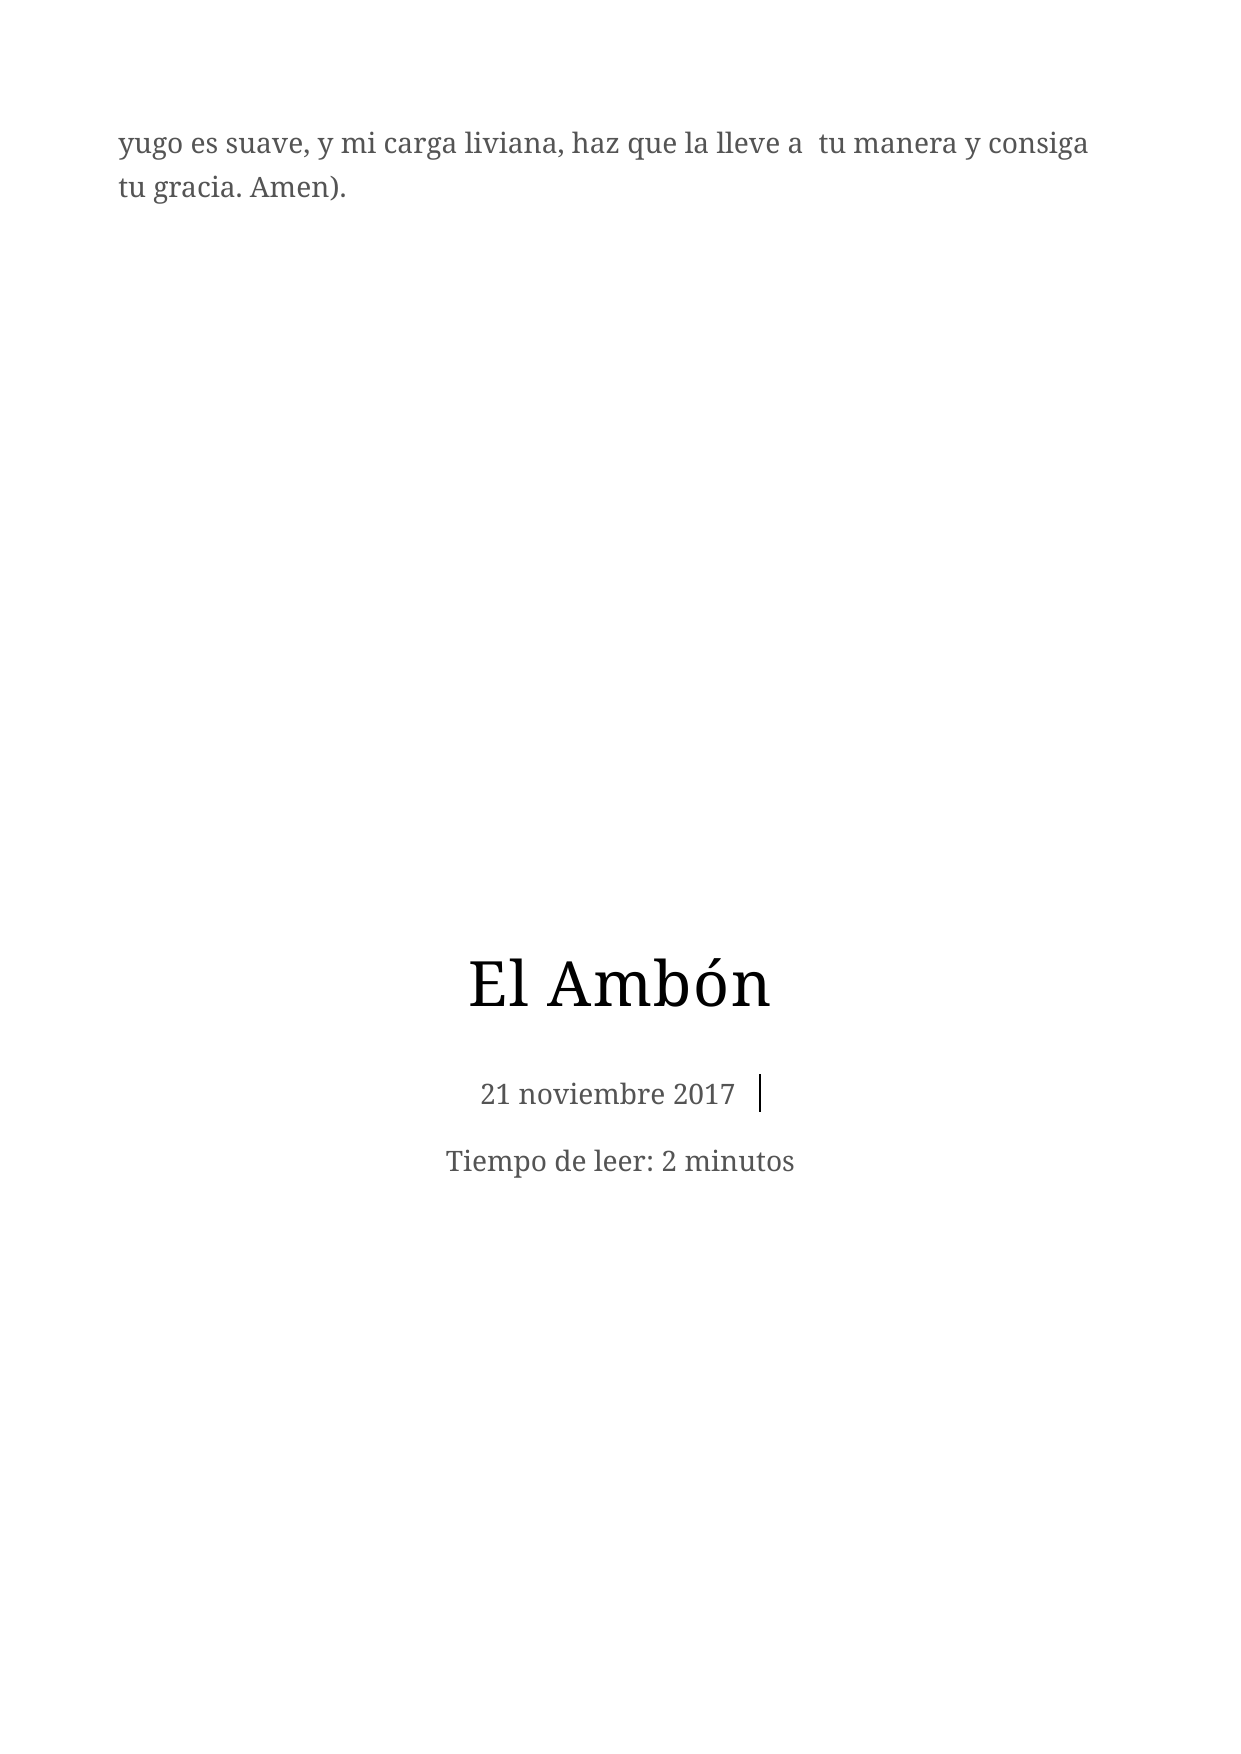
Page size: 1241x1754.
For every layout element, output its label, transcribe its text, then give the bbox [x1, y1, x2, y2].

text [761, 1074, 1122, 1112]
subtitle El Ambón [118, 940, 1122, 1025]
text 21 noviembre 2017 [118, 1074, 759, 1112]
text yugo es suave, y mi carga liviana, haz que la lleve a tu manera y consiga tu gracia. Amen). [118, 118, 1122, 206]
text Tiempo de leer: 2 minutos [118, 1142, 1122, 1180]
